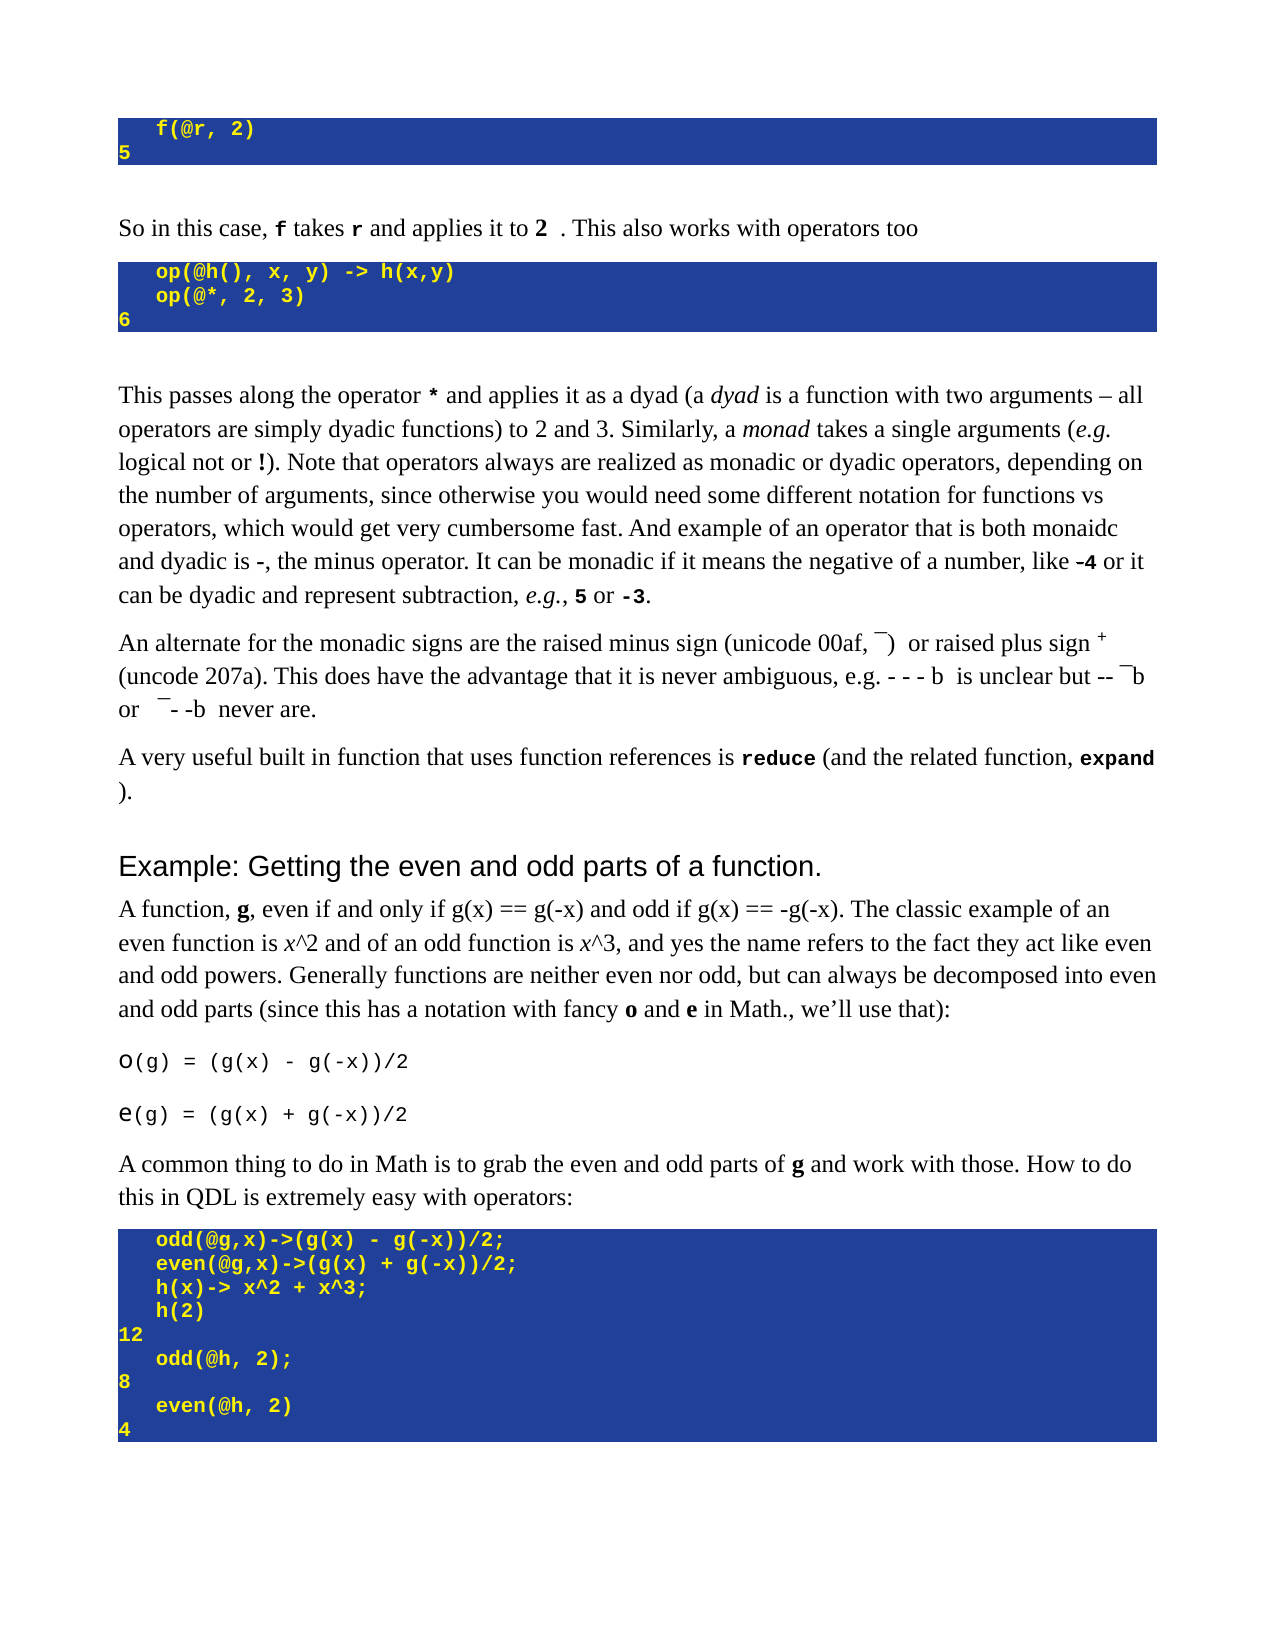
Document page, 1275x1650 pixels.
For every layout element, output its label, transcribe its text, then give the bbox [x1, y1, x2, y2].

text 5 [118, 142, 1157, 165]
text So in this case, f takes r and applies it to 2 . This also works with operators too [118, 213, 1157, 243]
text h(2) [118, 1300, 1157, 1324]
text even(@g,x)->(g(x) + g(-x))/2; [118, 1253, 1157, 1277]
text An alternate for the monadic signs are the raised minus sign (unicode 00af, ¯) or raised plus sign ⁺ (uncode 207a). This does have the advantage that it is never ambiguous, e.g. - - - b is unclear but -- ¯b or ¯- -b never are. [118, 628, 1157, 723]
text f(@r, 2) [118, 118, 1157, 142]
text 8 [118, 1371, 1157, 1395]
text A function, g, even if and only if g(x) == g(-x) and odd if g(x) == -g(-x). The classic example of an even function is x^2 and of an odd function is x^3, and yes the name refers to the fact they act like even and odd powers. Generally functions are neither even nor odd, but can always be decomposed into even and odd parts (since this has a notation with fancy o and e in Math., we’ll use that): [118, 894, 1157, 1022]
text even(@h, 2) [118, 1395, 1157, 1418]
text op(@*, 2, 3) [118, 285, 1157, 309]
text 6 [118, 309, 1157, 332]
text e(g) = (g(x) + g(-x))/2 [118, 1095, 1157, 1129]
text op(@h(), x, y) -> h(x,y) [118, 262, 1157, 285]
text h(x)-> x^2 + x^3; [118, 1277, 1157, 1300]
text A common thing to do in Math is to grab the even and odd parts of g and work with those. How to do this in QDL is extremely easy with operators: [118, 1149, 1157, 1211]
text o(g) = (g(x) - g(-x))/2 [118, 1041, 1157, 1075]
subtitle Example: Getting the even and odd parts of a function. [118, 848, 1157, 882]
text odd(@h, 2); [118, 1348, 1157, 1371]
text 12 [118, 1324, 1157, 1348]
text odd(@g,x)->(g(x) - g(-x))/2; [118, 1229, 1157, 1253]
text A very useful built in function that uses function references is reduce (and the related function, expand ). [118, 742, 1157, 805]
text 4 [118, 1418, 1157, 1442]
text This passes along the operator * and applies it as a dyad (a dyad is a function with two arguments – all operators are simply dyadic functions) to 2 and 3. Similarly, a monad takes a single arguments (e.g. logical not or !). Note that operators always are realized as monadic or dyadic operators, depending on the number of arguments, since otherwise you would need some different notation for functions vs operators, which would get very cumbersome fast. And example of an operator that is both monaidc and dyadic is -, the minus operator. It can be monadic if it means the negative of a number, like -4 or it can be dyadic and represent subtraction, e.g., 5 or -3. [118, 380, 1157, 609]
